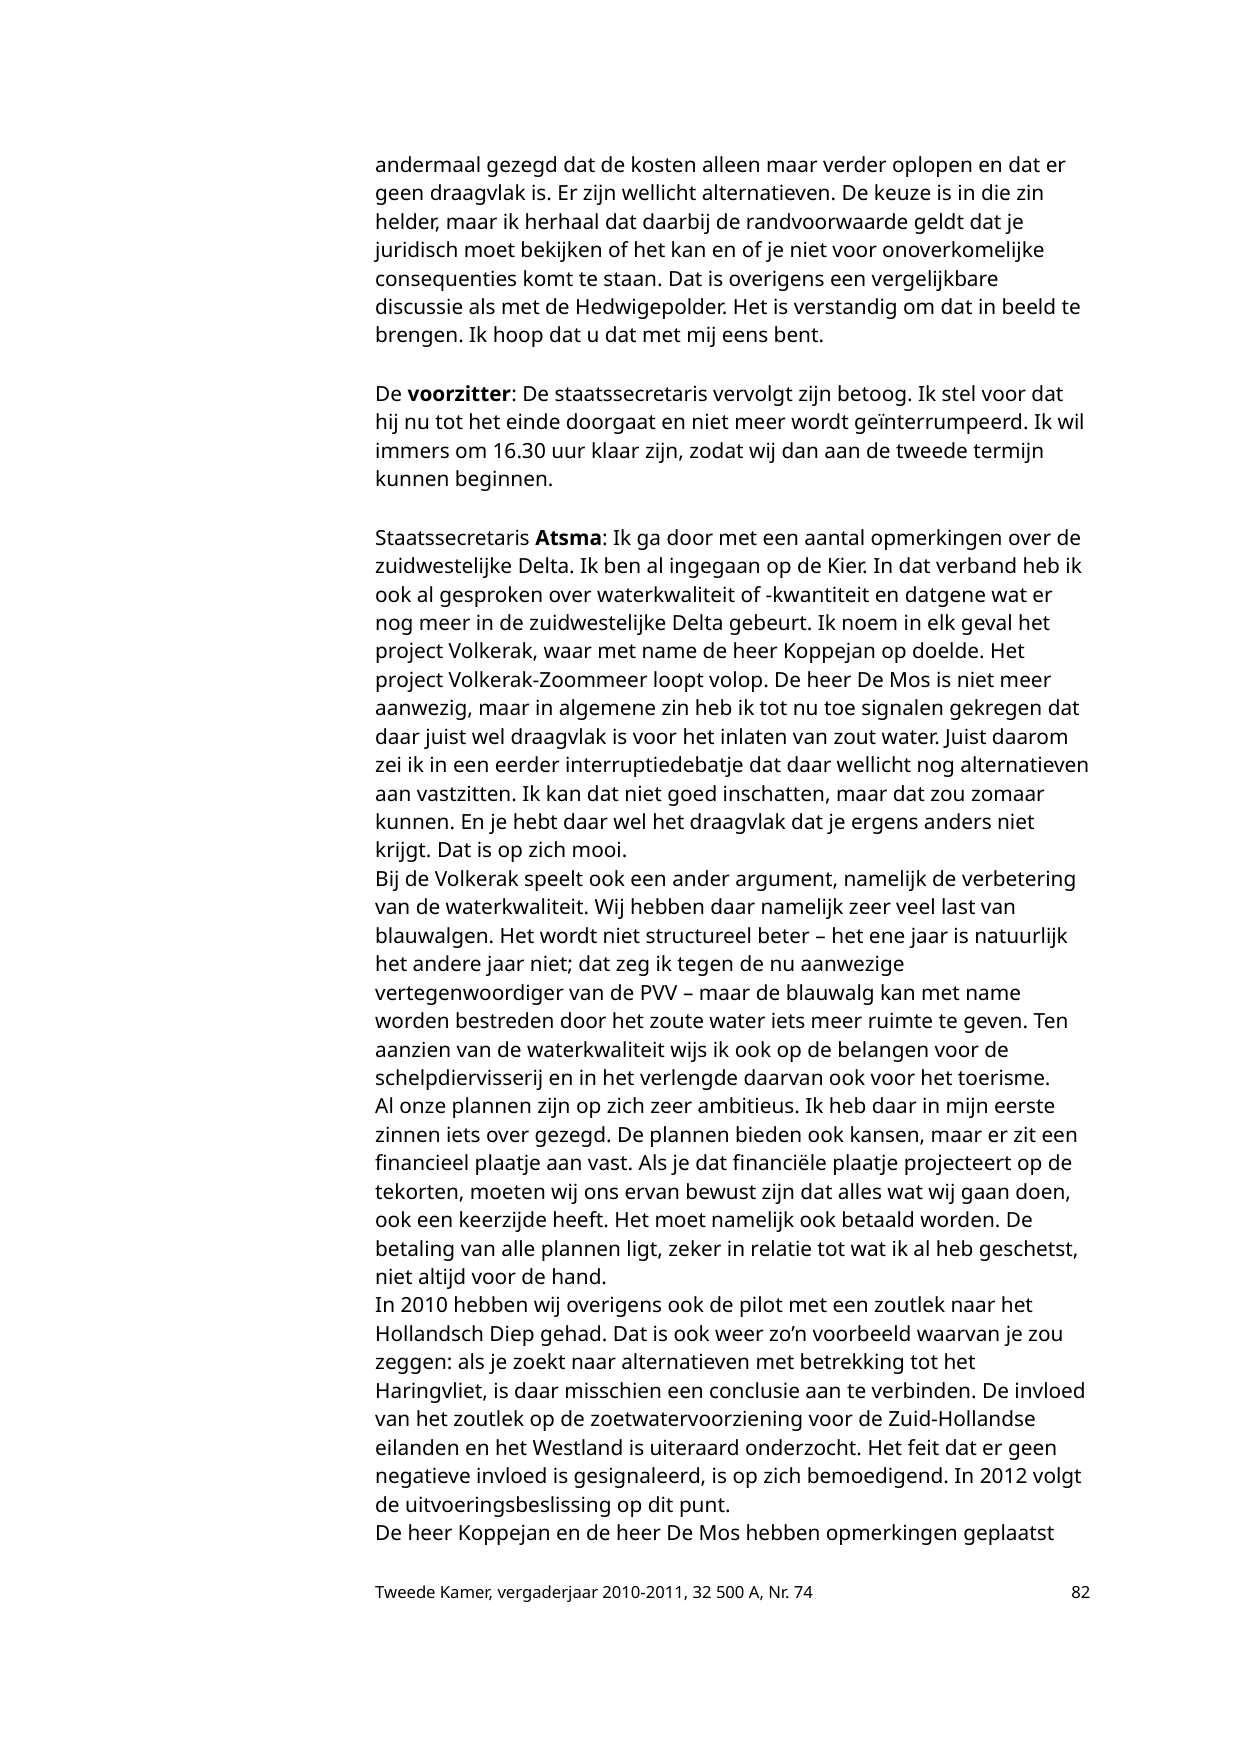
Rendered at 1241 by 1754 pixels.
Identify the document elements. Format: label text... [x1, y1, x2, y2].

text andermaal gezegd dat de kosten alleen maar verder oplopen en dat er geen draagvlak is. Er zijn wellicht alternatieven. De keuze is in die zin helder, maar ik herhaal dat daarbij de randvoorwaarde geldt dat je juridisch moet bekijken of het kan en of je niet voor onoverkomelijke consequenties komt te staan. Dat is overigens een vergelijkbare discussie als met de Hedwigepolder. Het is verstandig om dat in beeld te brengen. Ik hoop dat u dat met mij eens bent. [375, 150, 1090, 349]
text De heer Koppejan en de heer De Mos hebben opmerkingen geplaatst [375, 1518, 1090, 1547]
text Staatssecretaris Atsma: Ik ga door met een aantal opmerkingen over de zuidwestelijke Delta. Ik ben al ingegaan op de Kier. In dat verband heb ik ook al gesproken over waterkwaliteit of -kwantiteit en datgene wat er nog meer in de zuidwestelijke Delta gebeurt. Ik noem in elk geval het project Volkerak, waar met name de heer Koppejan op doelde. Het project Volkerak-Zoommeer loopt volop. De heer De Mos is niet meer aanwezig, maar in algemene zin heb ik tot nu toe signalen gekregen dat daar juist wel draagvlak is voor het inlaten van zout water. Juist daarom zei ik in een eerder interruptiedebatje dat daar wellicht nog alternatieven aan vastzitten. Ik kan dat niet goed inschatten, maar dat zou zomaar kunnen. En je hebt daar wel het draagvlak dat je ergens anders niet krijgt. Dat is op zich mooi. [375, 523, 1090, 864]
text In 2010 hebben wij overigens ook de pilot met een zoutlek naar het Hollandsch Diep gehad. Dat is ook weer zo’n voorbeeld waarvan je zou zeggen: als je zoekt naar alternatieven met betrekking tot het Haringvliet, is daar misschien een conclusie aan te verbinden. De invloed van het zoutlek op de zoetwatervoorziening voor de Zuid-Hollandse eilanden en het Westland is uiteraard onderzocht. Het feit dat er geen negatieve invloed is gesignaleerd, is op zich bemoedigend. In 2012 volgt de uitvoeringsbeslissing op dit punt. [375, 1291, 1090, 1518]
text Bij de Volkerak speelt ook een ander argument, namelijk de verbetering van de waterkwaliteit. Wij hebben daar namelijk zeer veel last van blauwalgen. Het wordt niet structureel beter – het ene jaar is natuurlijk het andere jaar niet; dat zeg ik tegen de nu aanwezige vertegenwoordiger van de PVV – maar de blauwalg kan met name worden bestreden door het zoute water iets meer ruimte te geven. Ten aanzien van de waterkwaliteit wijs ik ook op de belangen voor de schelpdiervisserij en in het verlengde daarvan ook voor het toerisme. [375, 864, 1090, 1092]
text Al onze plannen zijn op zich zeer ambitieus. Ik heb daar in mijn eerste zinnen iets over gezegd. De plannen bieden ook kansen, maar er zit een financieel plaatje aan vast. Als je dat financiële plaatje projecteert op de tekorten, moeten wij ons ervan bewust zijn dat alles wat wij gaan doen, ook een keerzijde heeft. Het moet namelijk ook betaald worden. De betaling van alle plannen ligt, zeker in relatie tot wat ik al heb geschetst, niet altijd voor de hand. [375, 1092, 1090, 1291]
text De voorzitter: De staatssecretaris vervolgt zijn betoog. Ik stel voor dat hij nu tot het einde doorgaat en niet meer wordt geïnterrumpeerd. Ik wil immers om 16.30 uur klaar zijn, zodat wij dan aan de tweede termijn kunnen beginnen. [375, 379, 1090, 493]
